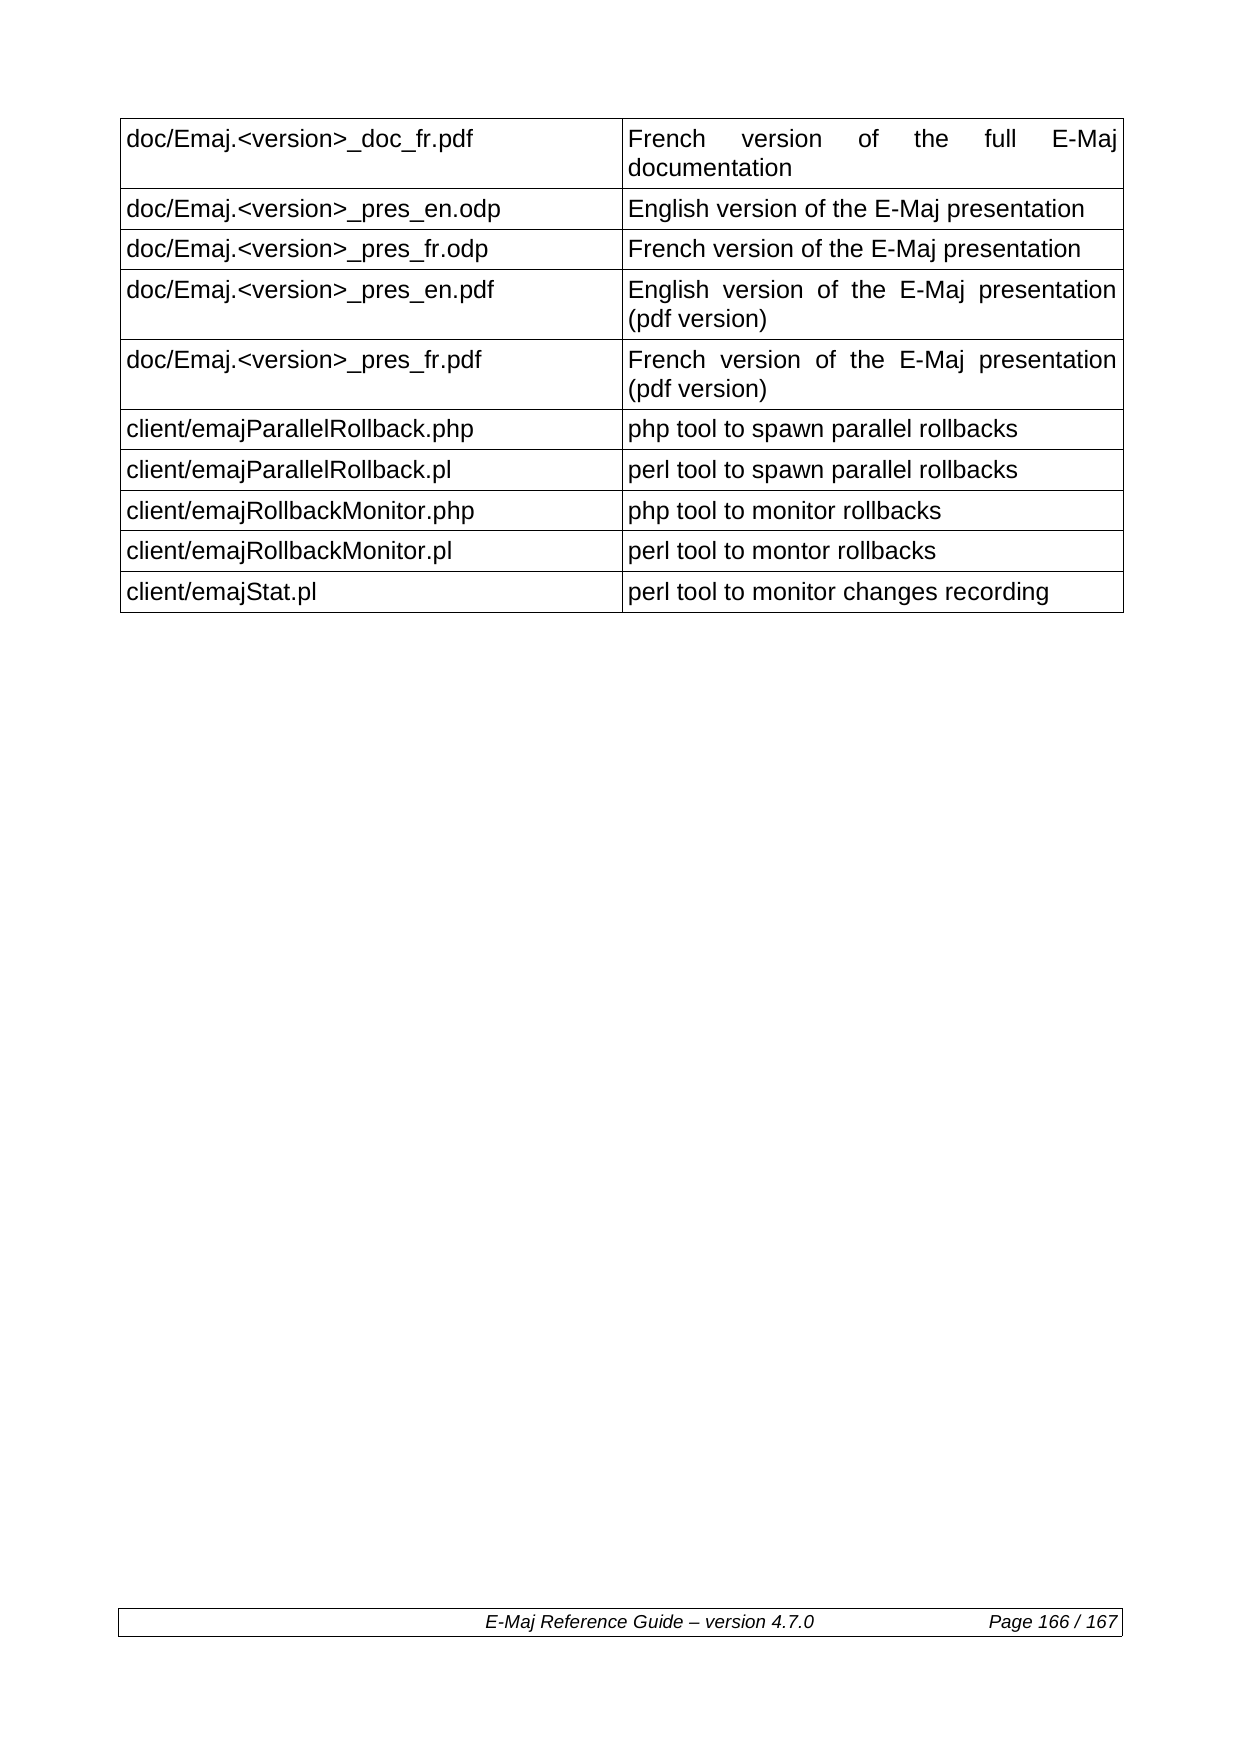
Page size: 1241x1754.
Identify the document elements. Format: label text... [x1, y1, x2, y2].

table_cell perl tool to spawn parallel rollbacks [623, 450, 1123, 490]
table_cell French version of the E-Maj presentation [623, 230, 1123, 269]
table_cell English version of the E-Maj presentation [623, 189, 1123, 228]
table_cell French version of the full E-Maj documentation [623, 119, 1123, 188]
table_cell ‍client/emajStat.pl [121, 572, 622, 612]
table_cell doc/Emaj.<version>_pres_en.odp [121, 189, 622, 228]
table_cell client/emajRollbackMonitor.pl [121, 531, 622, 571]
table_cell php tool to spawn parallel rollbacks [623, 410, 1123, 449]
table_cell doc/Emaj.<version>_pres_fr.pdf [121, 340, 622, 408]
table_cell perl tool to monitor changes recording [623, 572, 1123, 612]
table_cell client/emajRollbackMonitor.php [121, 491, 622, 530]
table_cell doc/Emaj.<version>_pres_en.pdf [121, 270, 622, 339]
table_cell php tool to monitor rollbacks [623, 491, 1123, 530]
table_cell French version of the E-Maj presentation (pdf version) [623, 340, 1123, 408]
table_cell client/emajParallelRollback.pl [121, 450, 622, 490]
table_cell doc/Emaj.<version>_doc_fr.pdf [121, 119, 622, 188]
table_cell doc/Emaj.<version>_pres_fr.odp [121, 230, 622, 269]
table_cell perl tool to montor rollbacks [623, 531, 1123, 571]
table_cell English version of the E-Maj presentation (pdf version) [623, 270, 1123, 339]
table_cell client/emajParallelRollback.php [121, 410, 622, 449]
